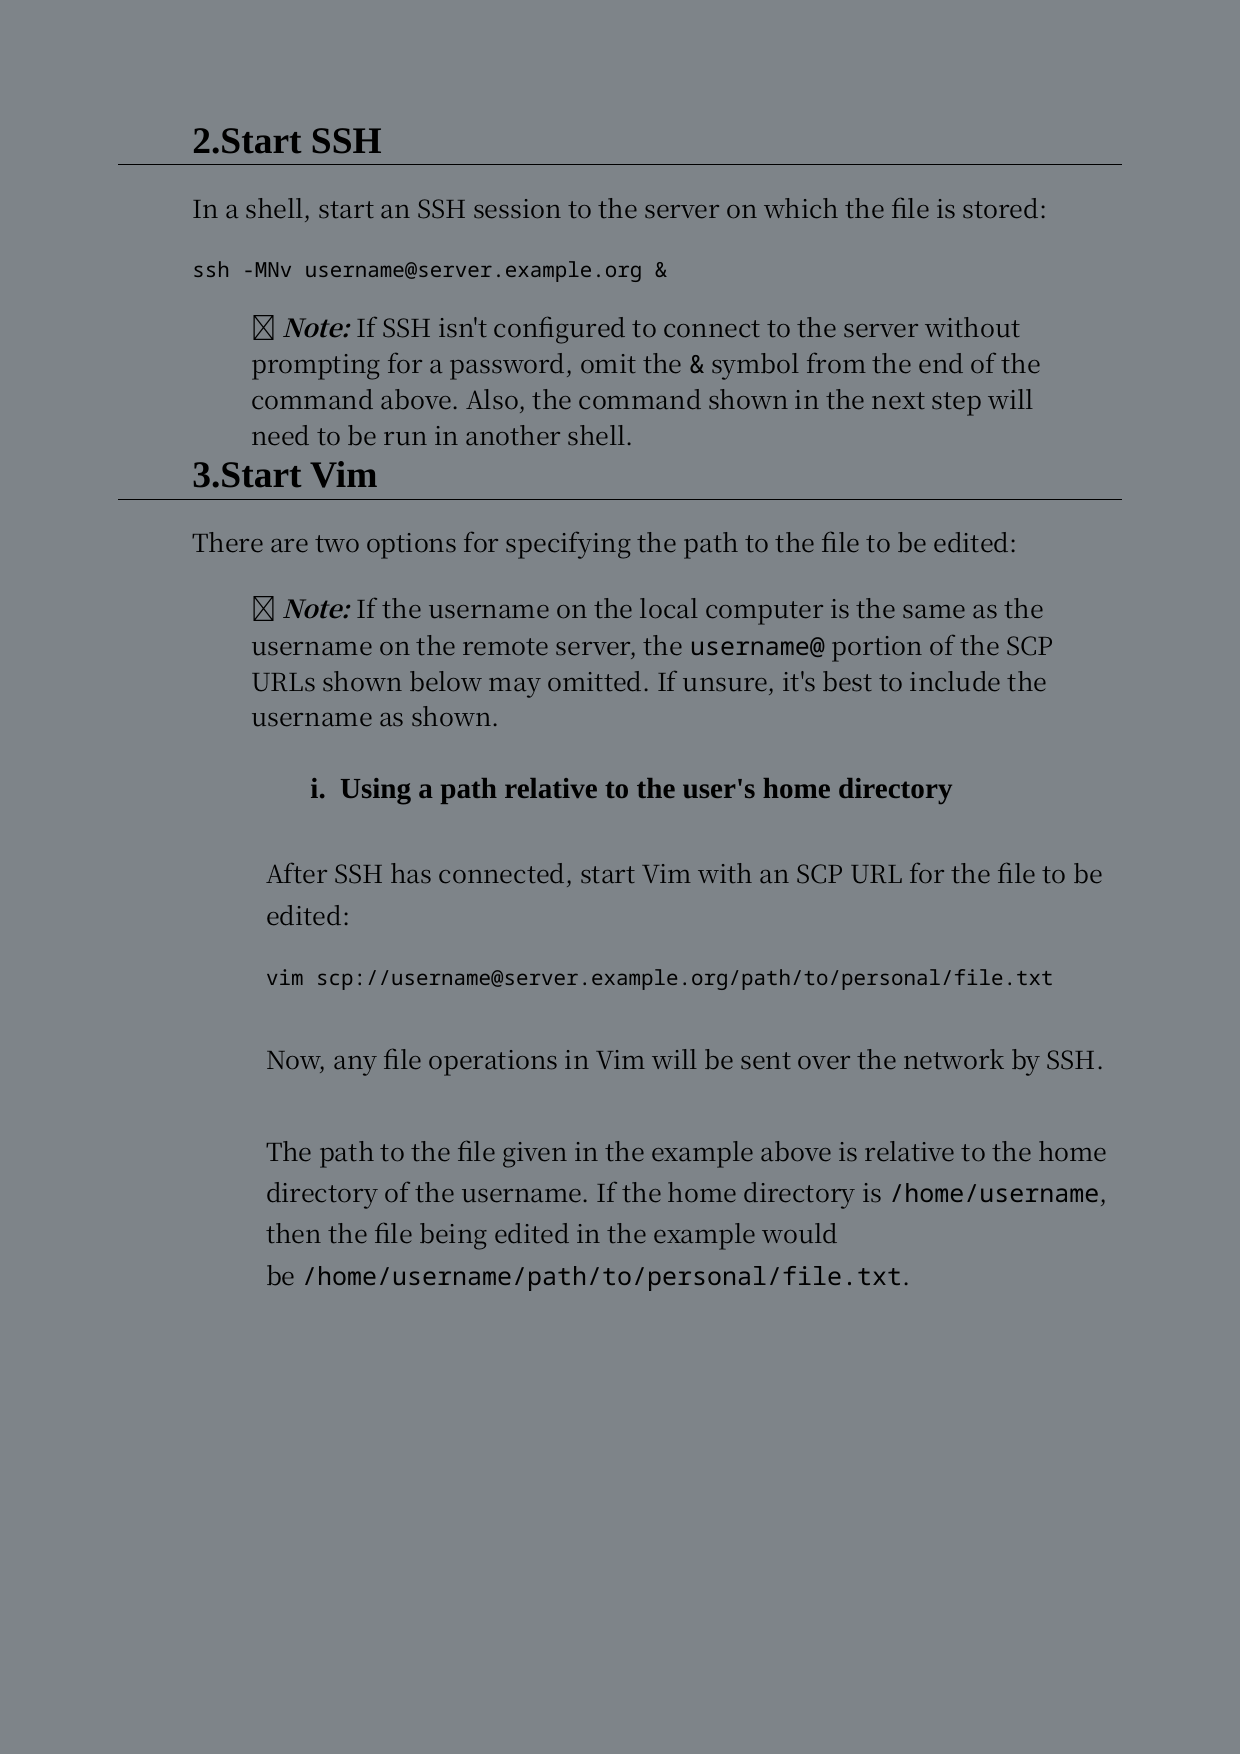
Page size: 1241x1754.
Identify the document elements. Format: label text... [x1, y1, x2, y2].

list vim scp://username@server.example.org/path/to/personal/file.txt [118, 963, 1122, 991]
list The path to the file given in the example above is relative to the home directory of the username. If the home directory is /home/username, then the file being edited in the example would be /home/username/path/to/personal/file.txt. [118, 1132, 1122, 1292]
list There are two options for specifying the path to the file to be edited: [118, 524, 1122, 560]
list Now, any file operations in Vim will be sent over the network by SSH. [118, 1041, 1122, 1077]
list ssh -MNv username@server.example.org & [118, 256, 1122, 284]
subtitle Using a path relative to the user's home directory [310, 772, 1122, 805]
subtitle Start Vim [118, 453, 1122, 499]
list 💡 Note: If SSH isn't configured to connect to the server without prompting for a password, omit the & symbol from the end of the command above. Also, the command shown in the next step will need to be run in another shell. [177, 309, 1063, 453]
list After SSH has connected, start Vim with an SCP URL for the file to be edited: [118, 855, 1122, 932]
list 💡 Note: If the username on the local computer is the same as the username on the remote server, the username@ portion of the SCP URLs shown below may omitted. If unsure, it's best to include the username as shown. [177, 590, 1063, 734]
subtitle Start SSH [118, 118, 1122, 164]
list In a shell, start an SSH session to the server on which the file is stored: [118, 189, 1122, 225]
